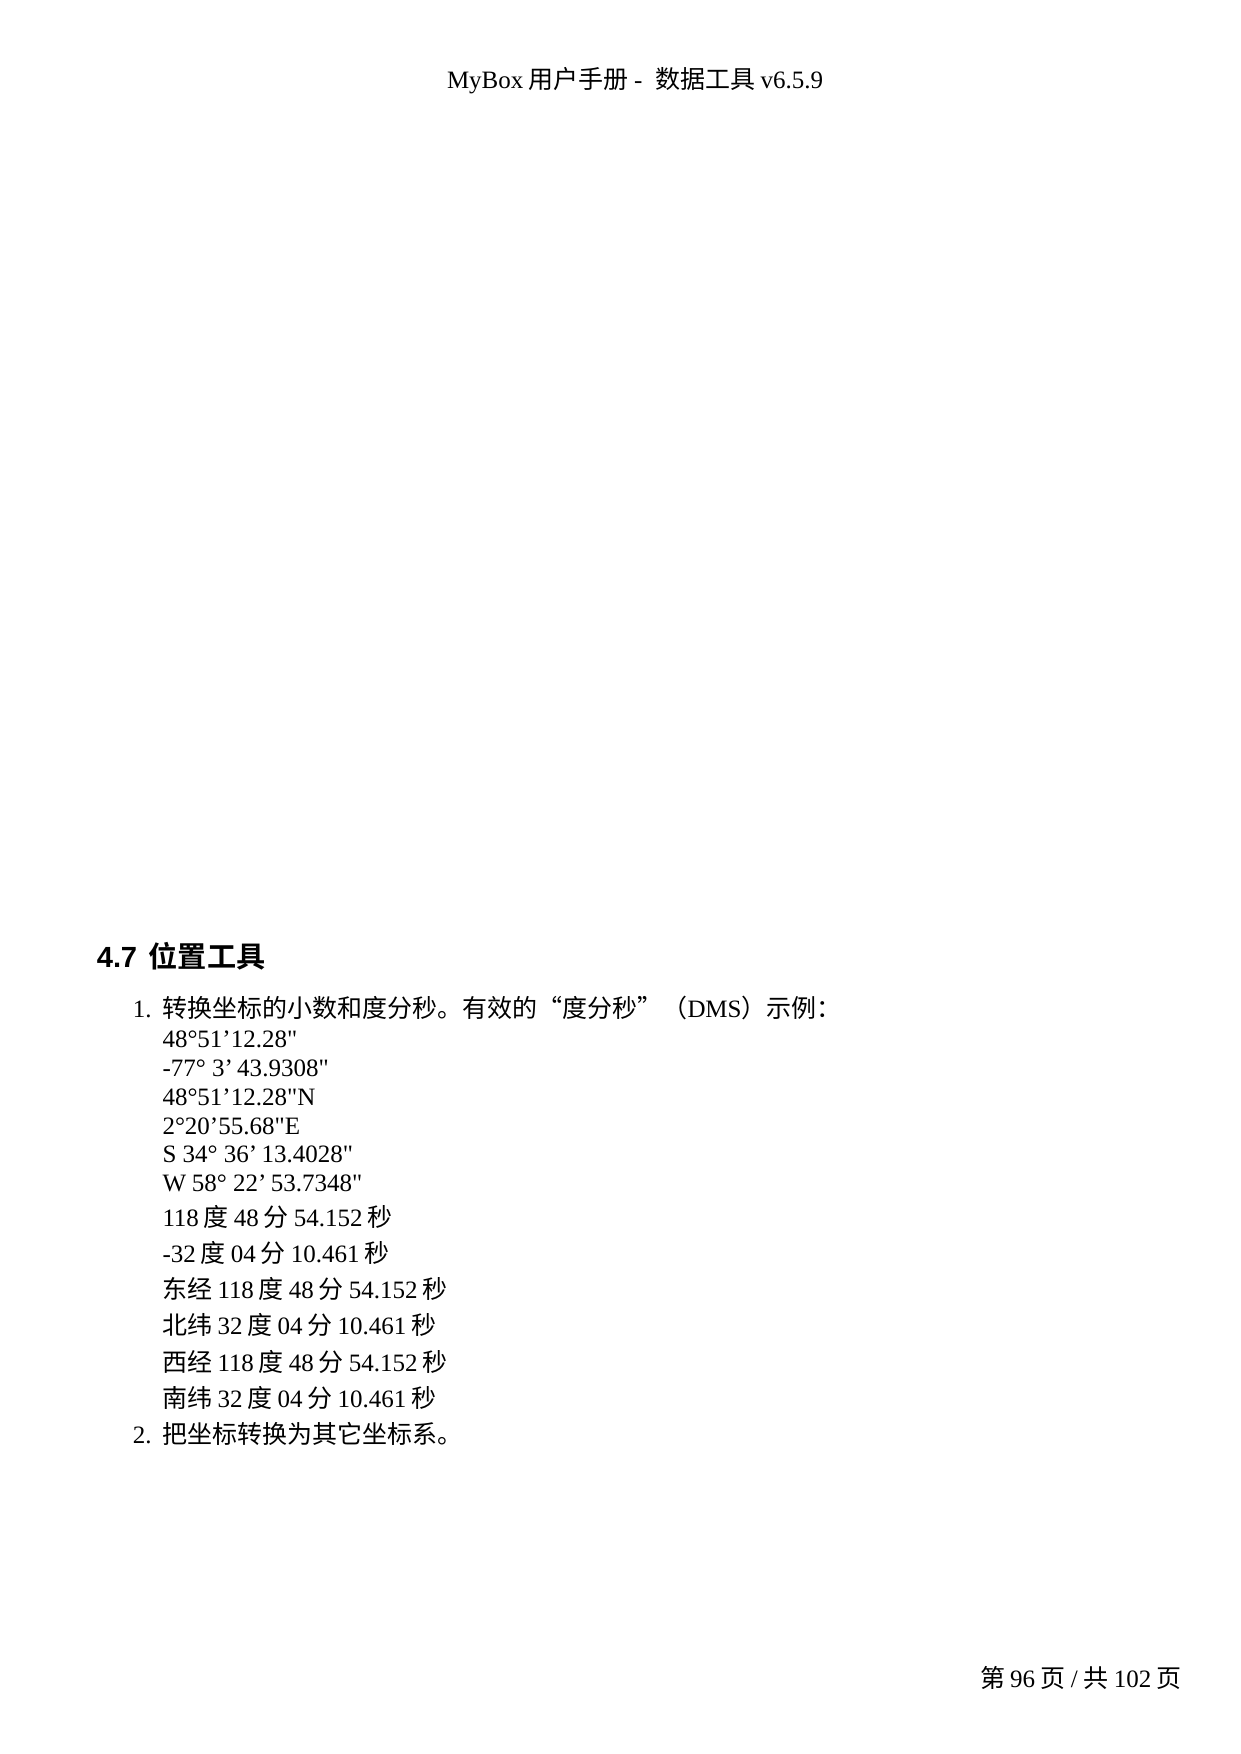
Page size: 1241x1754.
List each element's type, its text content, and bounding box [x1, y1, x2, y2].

list 把坐标转换为其它坐标系。 [133, 1414, 1181, 1451]
subtitle 位置工具 [88, 933, 1181, 976]
list 转换坐标的小数和度分秒。有效的“度分秒”（DMS）示例： 48°51’12.28" -77° 3’ 43.9308" 48°51’12.28"N 2°20’55.68"E S 34° 36’ 13.4028" W 58° 22’ 53.7348" 118度48分54.152秒 -32度04分10.461秒 东经118度48分54.152秒 北纬32度04分10.461秒 西经118度48分54.152秒 南纬32度04分10.461秒 [133, 988, 1181, 1414]
